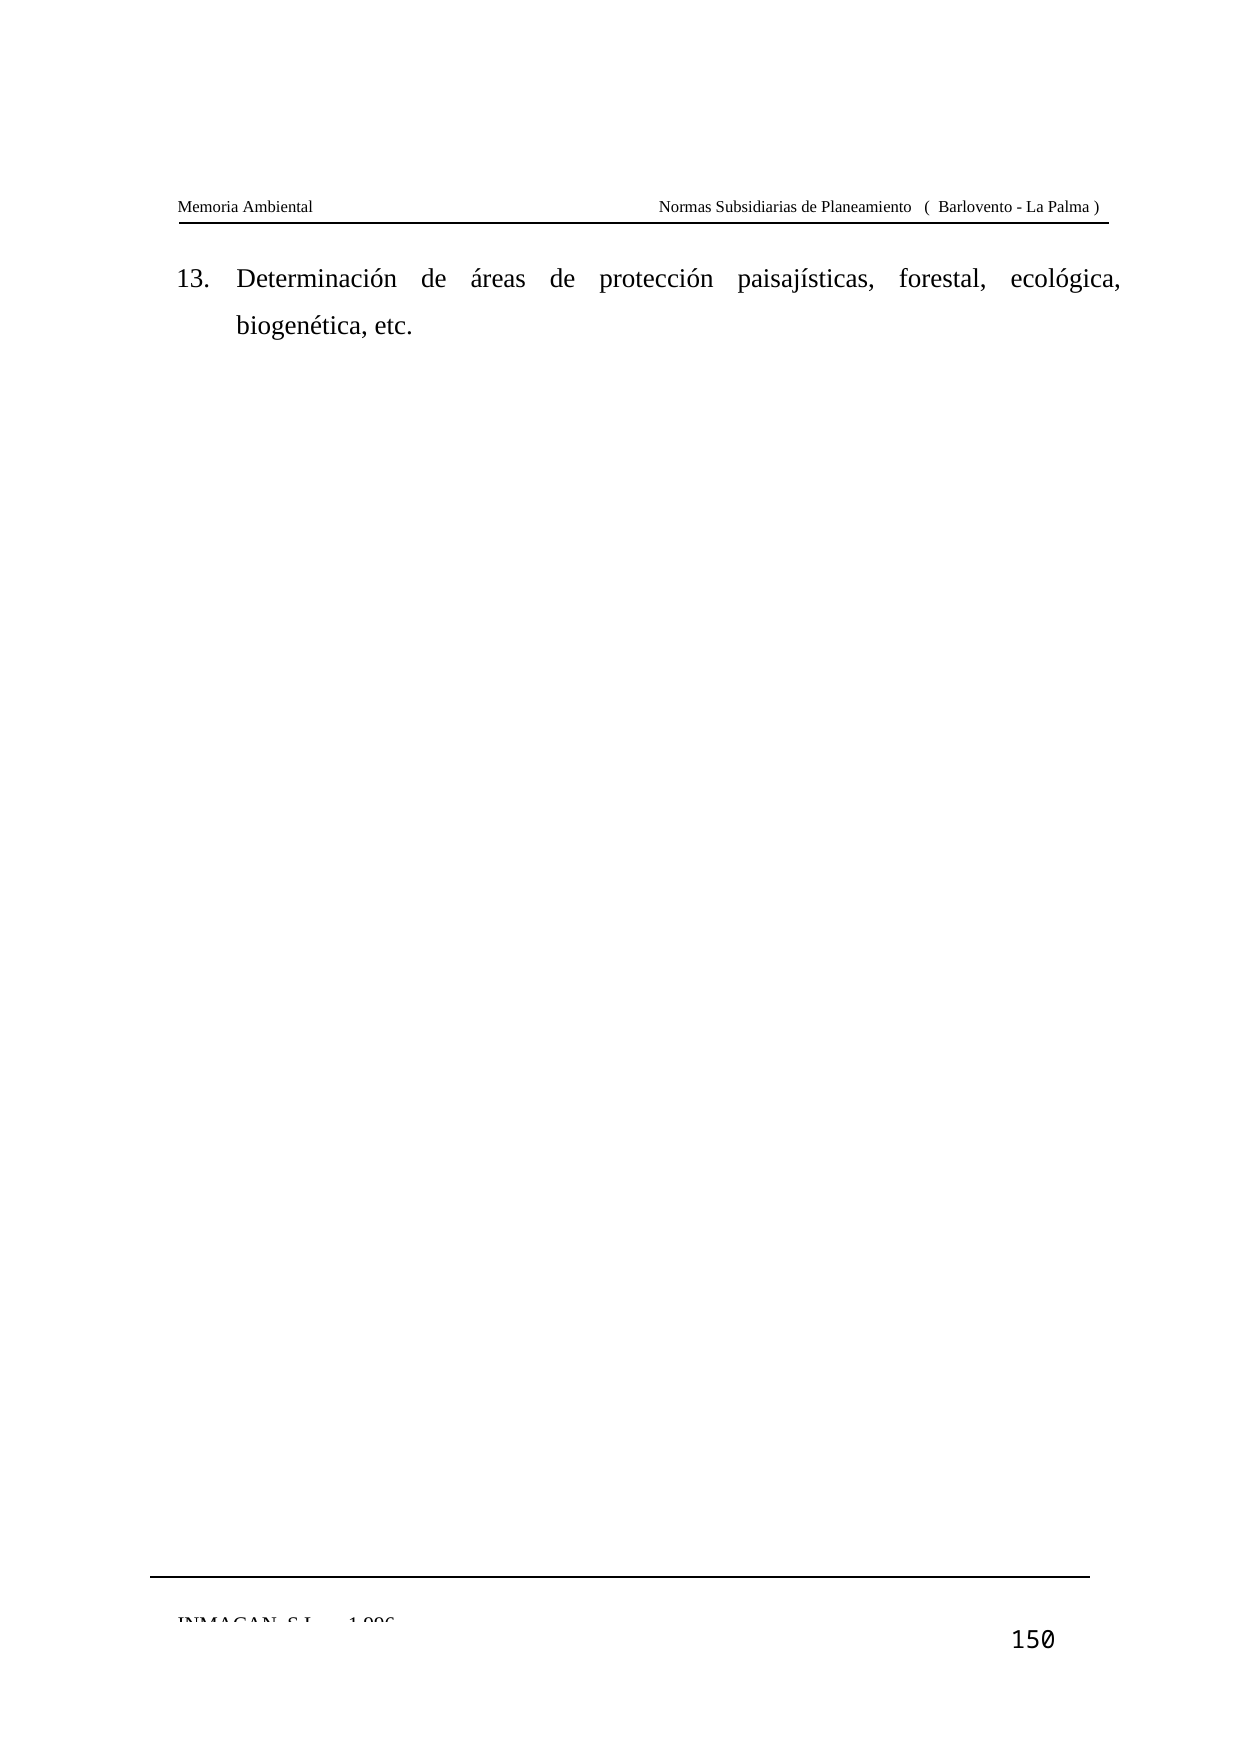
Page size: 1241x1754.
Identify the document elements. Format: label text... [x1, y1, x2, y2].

list Determinación de áreas de protección paisajísticas, forestal, ecológica, biogenética, etc. [176, 262, 1122, 340]
